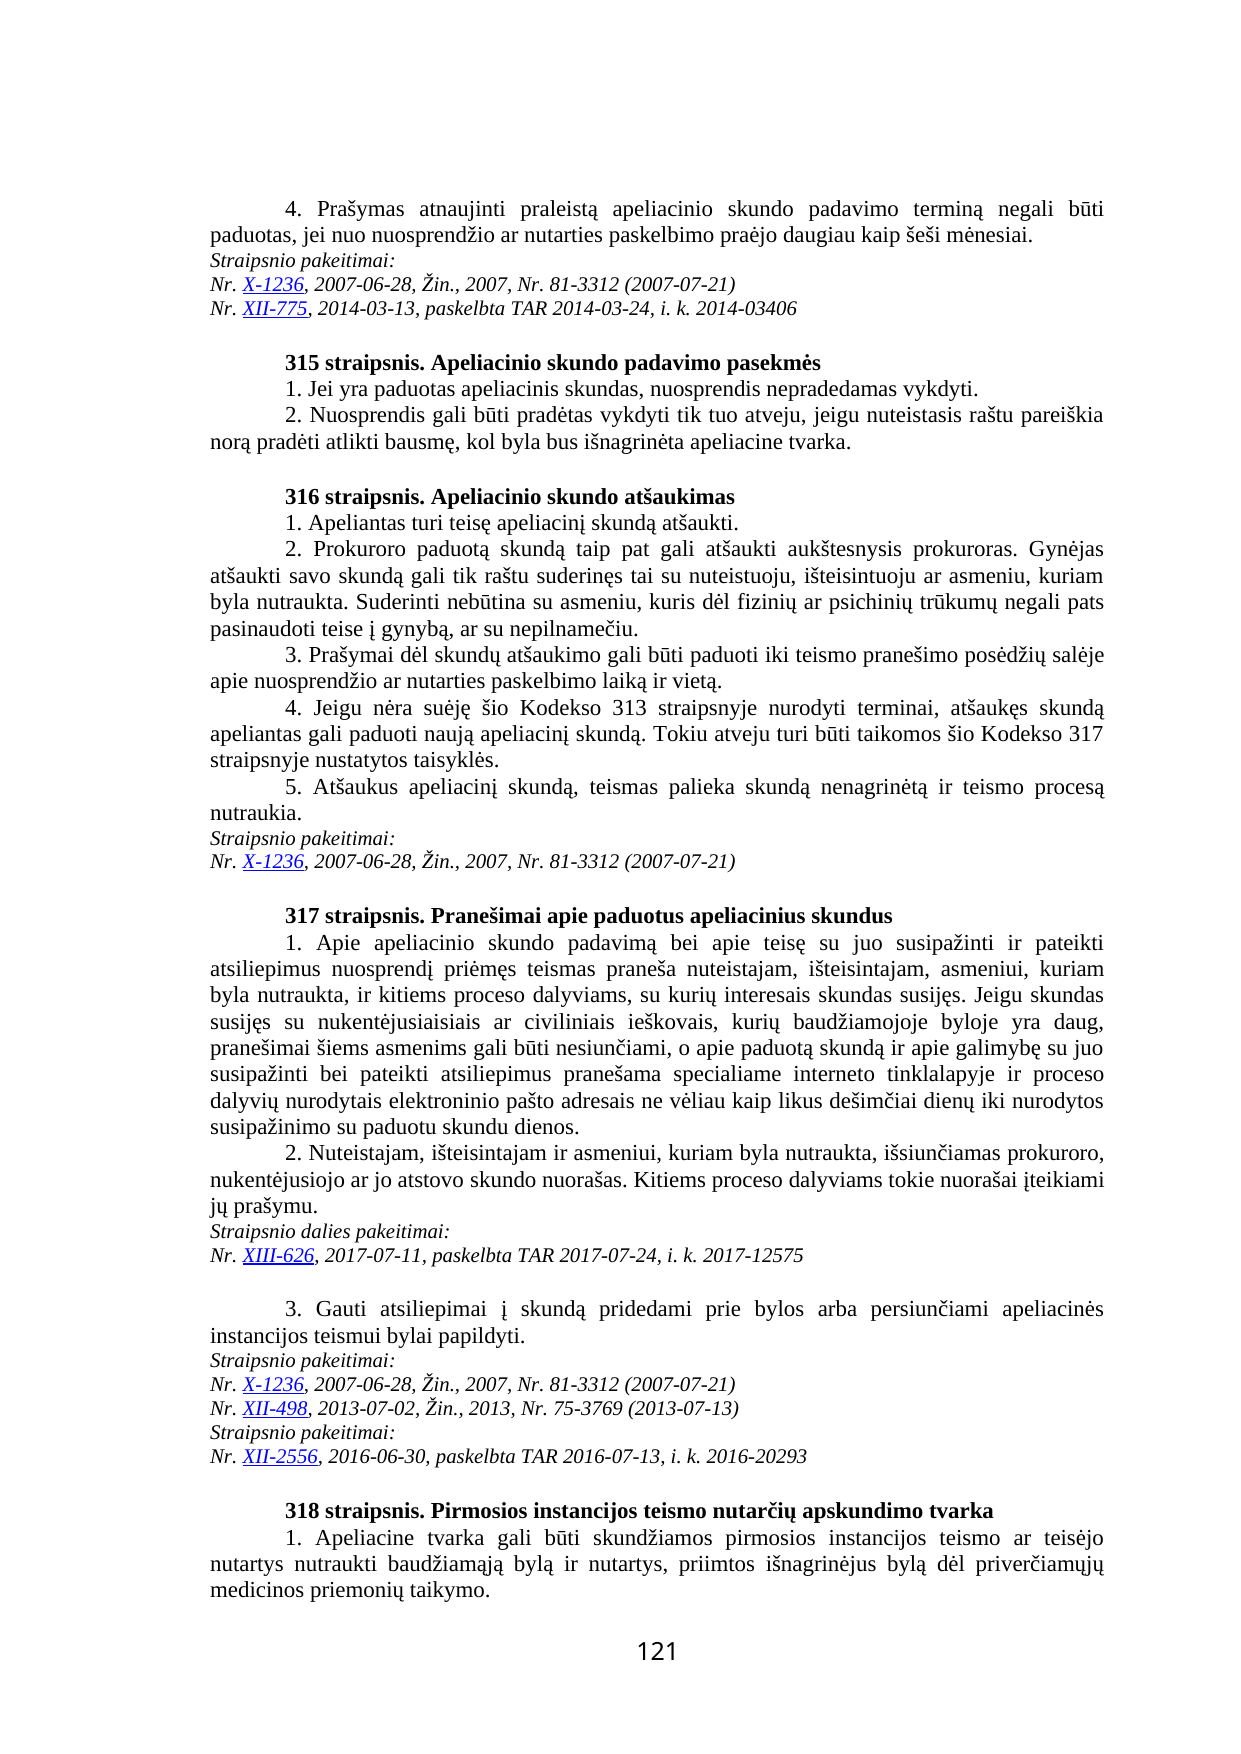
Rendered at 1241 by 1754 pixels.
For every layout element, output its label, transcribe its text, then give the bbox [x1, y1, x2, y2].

text Nr. XII-2556, 2016-06-30, paskelbta TAR 2016-07-13, i. k. 2016-20293 [210, 1444, 1106, 1468]
text 317 straipsnis. Pranešimai apie paduotus apeliacinius skundus [210, 902, 1106, 929]
text 318 straipsnis. Pirmosios instancijos teismo nutarčių apskundimo tvarka [210, 1497, 1106, 1523]
text 3. Gauti atsiliepimai į skundą pridedami prie bylos arba persiunčiami apeliacinės instancijos teismui bylai papildyti. [210, 1295, 1106, 1348]
text 315 straipsnis. Apeliacinio skundo padavimo pasekmės [210, 349, 1106, 375]
text 3. Prašymai dėl skundų atšaukimo gali būti paduoti iki teismo pranešimo posėdžių salėje apie nuosprendžio ar nutarties paskelbimo laiką ir vietą. [210, 641, 1106, 694]
text 4. Prašymas atnaujinti praleistą apeliacinio skundo padavimo terminą negali būti paduotas, jei nuo nuosprendžio ar nutarties paskelbimo praėjo daugiau kaip šeši mėnesiai. [210, 195, 1106, 248]
text Nr. XII-775, 2014-03-13, paskelbta TAR 2014-03-24, i. k. 2014-03406 [210, 296, 1106, 320]
text Straipsnio pakeitimai: [210, 248, 1106, 272]
text 1. Apie apeliacinio skundo padavimą bei apie teisę su juo susipažinti ir pateikti atsiliepimus nuosprendį priėmęs teismas praneša nuteistajam, išteisintajam, asmeniui, kuriam byla nutraukta, ir kitiems proceso dalyviams, su kurių interesais skundas susijęs. Jeigu skundas susijęs su nukentėjusiaisiais ar civiliniais ieškovais, kurių baudžiamojoje byloje yra daug, pranešimai šiems asmenims gali būti nesiunčiami, o apie paduotą skundą ir apie galimybę su juo susipažinti bei pateikti atsiliepimus pranešama specialiame interneto tinklalapyje ir proceso dalyvių nurodytais elektroninio pašto adresais ne vėliau kaip likus dešimčiai dienų iki nurodytos susipažinimo su paduotu skundu dienos. [210, 929, 1106, 1139]
text 316 straipsnis. Apeliacinio skundo atšaukimas [210, 483, 1106, 509]
text Straipsnio pakeitimai: [210, 1348, 1106, 1372]
text 5. Atšaukus apeliacinį skundą, teismas palieka skundą nenagrinėtą ir teismo procesą nutraukia. [210, 773, 1106, 825]
text Nr. XII-498, 2013-07-02, Žin., 2013, Nr. 75-3769 (2013-07-13) [210, 1396, 1106, 1420]
text Straipsnio pakeitimai: [210, 825, 1106, 849]
text Nr. X-1236, 2007-06-28, Žin., 2007, Nr. 81-3312 (2007-07-21) [210, 1372, 1106, 1396]
text 2. Nuteistajam, išteisintajam ir asmeniui, kuriam byla nutraukta, išsiunčiamas prokuroro, nukentėjusiojo ar jo atstovo skundo nuorašas. Kitiems proceso dalyviams tokie nuorašai įteikiami jų prašymu. [210, 1139, 1106, 1218]
text Nr. XIII-626, 2017-07-11, paskelbta TAR 2017-07-24, i. k. 2017-12575 [210, 1243, 1106, 1267]
text Nr. X-1236, 2007-06-28, Žin., 2007, Nr. 81-3312 (2007-07-21) [210, 849, 1106, 873]
text 2. Prokuroro paduotą skundą taip pat gali atšaukti aukštesnysis prokuroras. Gynėjas atšaukti savo skundą gali tik raštu suderinęs tai su nuteistuoju, išteisintuoju ar asmeniu, kuriam byla nutraukta. Suderinti nebūtina su asmeniu, kuris dėl fizinių ar psichinių trūkumų negali pats pasinaudoti teise į gynybą, ar su nepilnamečiu. [210, 536, 1106, 641]
text Straipsnio dalies pakeitimai: [210, 1218, 1106, 1243]
text Nr. X-1236, 2007-06-28, Žin., 2007, Nr. 81-3312 (2007-07-21) [210, 272, 1106, 296]
text 1. Apeliantas turi teisę apeliacinį skundą atšaukti. [210, 509, 1106, 536]
text Straipsnio pakeitimai: [210, 1420, 1106, 1444]
text 1. Apeliacine tvarka gali būti skundžiamos pirmosios instancijos teismo ar teisėjo nutartys nutraukti baudžiamąją bylą ir nutartys, priimtos išnagrinėjus bylą dėl priverčiamųjų medicinos priemonių taikymo. [210, 1523, 1106, 1603]
text 2. Nuosprendis gali būti pradėtas vykdyti tik tuo atveju, jeigu nuteistasis raštu pareiškia norą pradėti atlikti bausmę, kol byla bus išnagrinėta apeliacine tvarka. [210, 401, 1106, 454]
text 4. Jeigu nėra suėję šio Kodekso 313 straipsnyje nurodyti terminai, atšaukęs skundą apeliantas gali paduoti naują apeliacinį skundą. Tokiu atveju turi būti taikomos šio Kodekso 317 straipsnyje nustatytos taisyklės. [210, 694, 1106, 773]
text 1. Jei yra paduotas apeliacinis skundas, nuosprendis nepradedamas vykdyti. [210, 375, 1106, 401]
